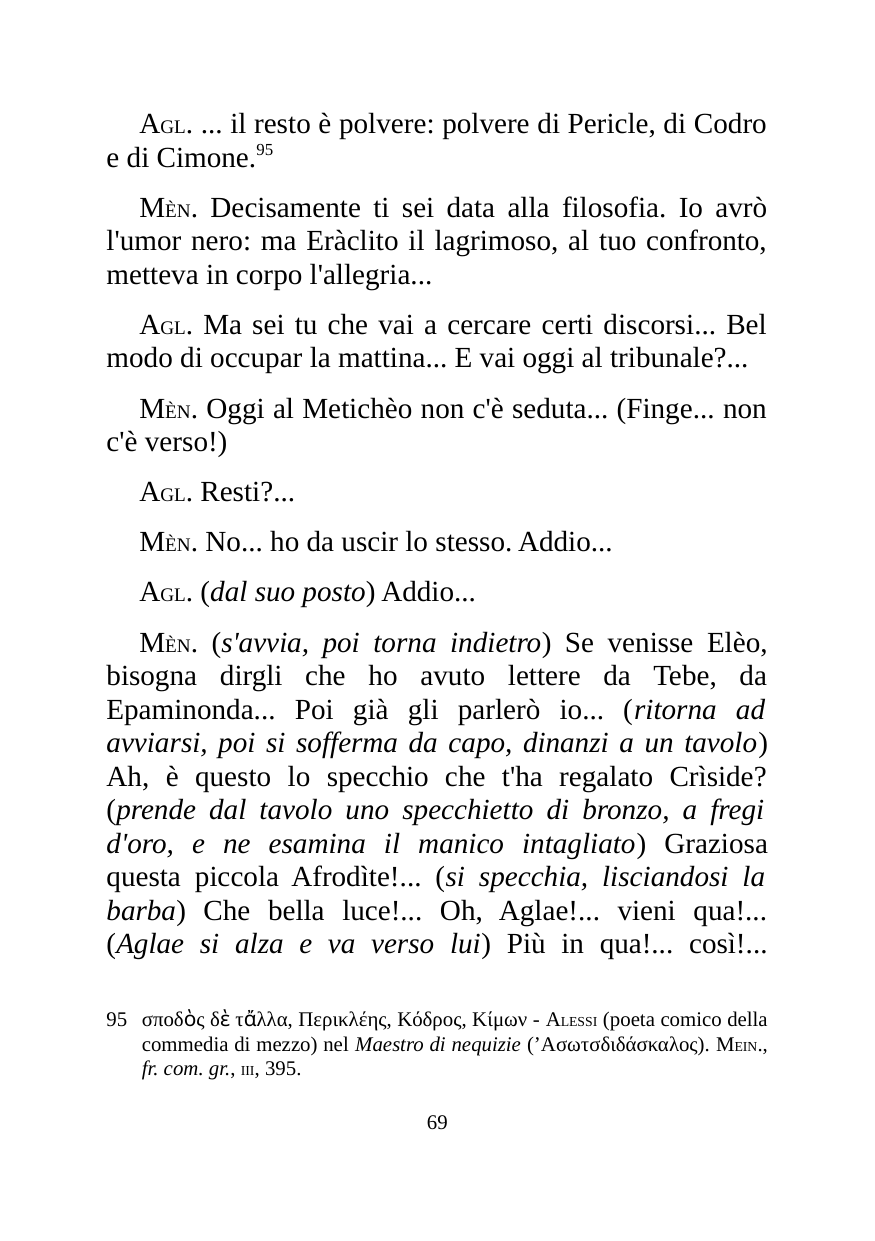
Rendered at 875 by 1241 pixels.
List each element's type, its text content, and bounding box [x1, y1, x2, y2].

text Mèn. (s'avvia, poi torna indietro) Se venisse Elèo, bisogna dirgli che ho avuto lettere da Tebe, da Epaminonda... Poi già gli parlerò io... (ritorna ad avviarsi, poi si sofferma da capo, dinanzi a un tavolo) Ah, è questo lo specchio che t'ha regalato Crìside? (prende dal tavolo uno specchietto di bronzo, a fregi d'oro, e ne esamina il manico intagliato) Graziosa questa piccola Afrodìte!... (si specchia, lisciandosi la barba) Che bella luce!... Oh, Aglae!... vieni qua!... (Aglae si alza e va verso lui) Più in qua!... così!... [106, 625, 768, 960]
text Mèn. Oggi al Metichèo non c'è seduta... (Finge... non c'è verso!) [106, 391, 768, 458]
text Agl. Ma sei tu che vai a cercare certi discorsi... Bel modo di occupar la mattina... E vai oggi al tribunale?... [106, 307, 768, 374]
text Agl. (dal suo posto) Addio... [106, 574, 768, 608]
text Agl. ... il resto è polvere: polvere di Pericle, di Codro e di Cimone. [106, 106, 768, 173]
text Mèn. No... ho da uscir lo stesso. Addio... [106, 524, 768, 558]
text Mèn. Decisamente ti sei data alla filosofia. Io avrò l'umor nero: ma Eràclito il lagrimoso, al tuo confronto, metteva in corpo l'allegria... [106, 190, 768, 291]
text σποδὸς δὲ τἄλλα, Περικλέης, Κόδρος, Κίμων - Alessi (poeta comico della commedia di mezzo) nel Maestro di nequizie (’Ασωτσδιδάσκαλος). Mein., fr. com. gr., iii, 395. [106, 1004, 768, 1080]
text Agl. Resti?... [106, 474, 768, 508]
